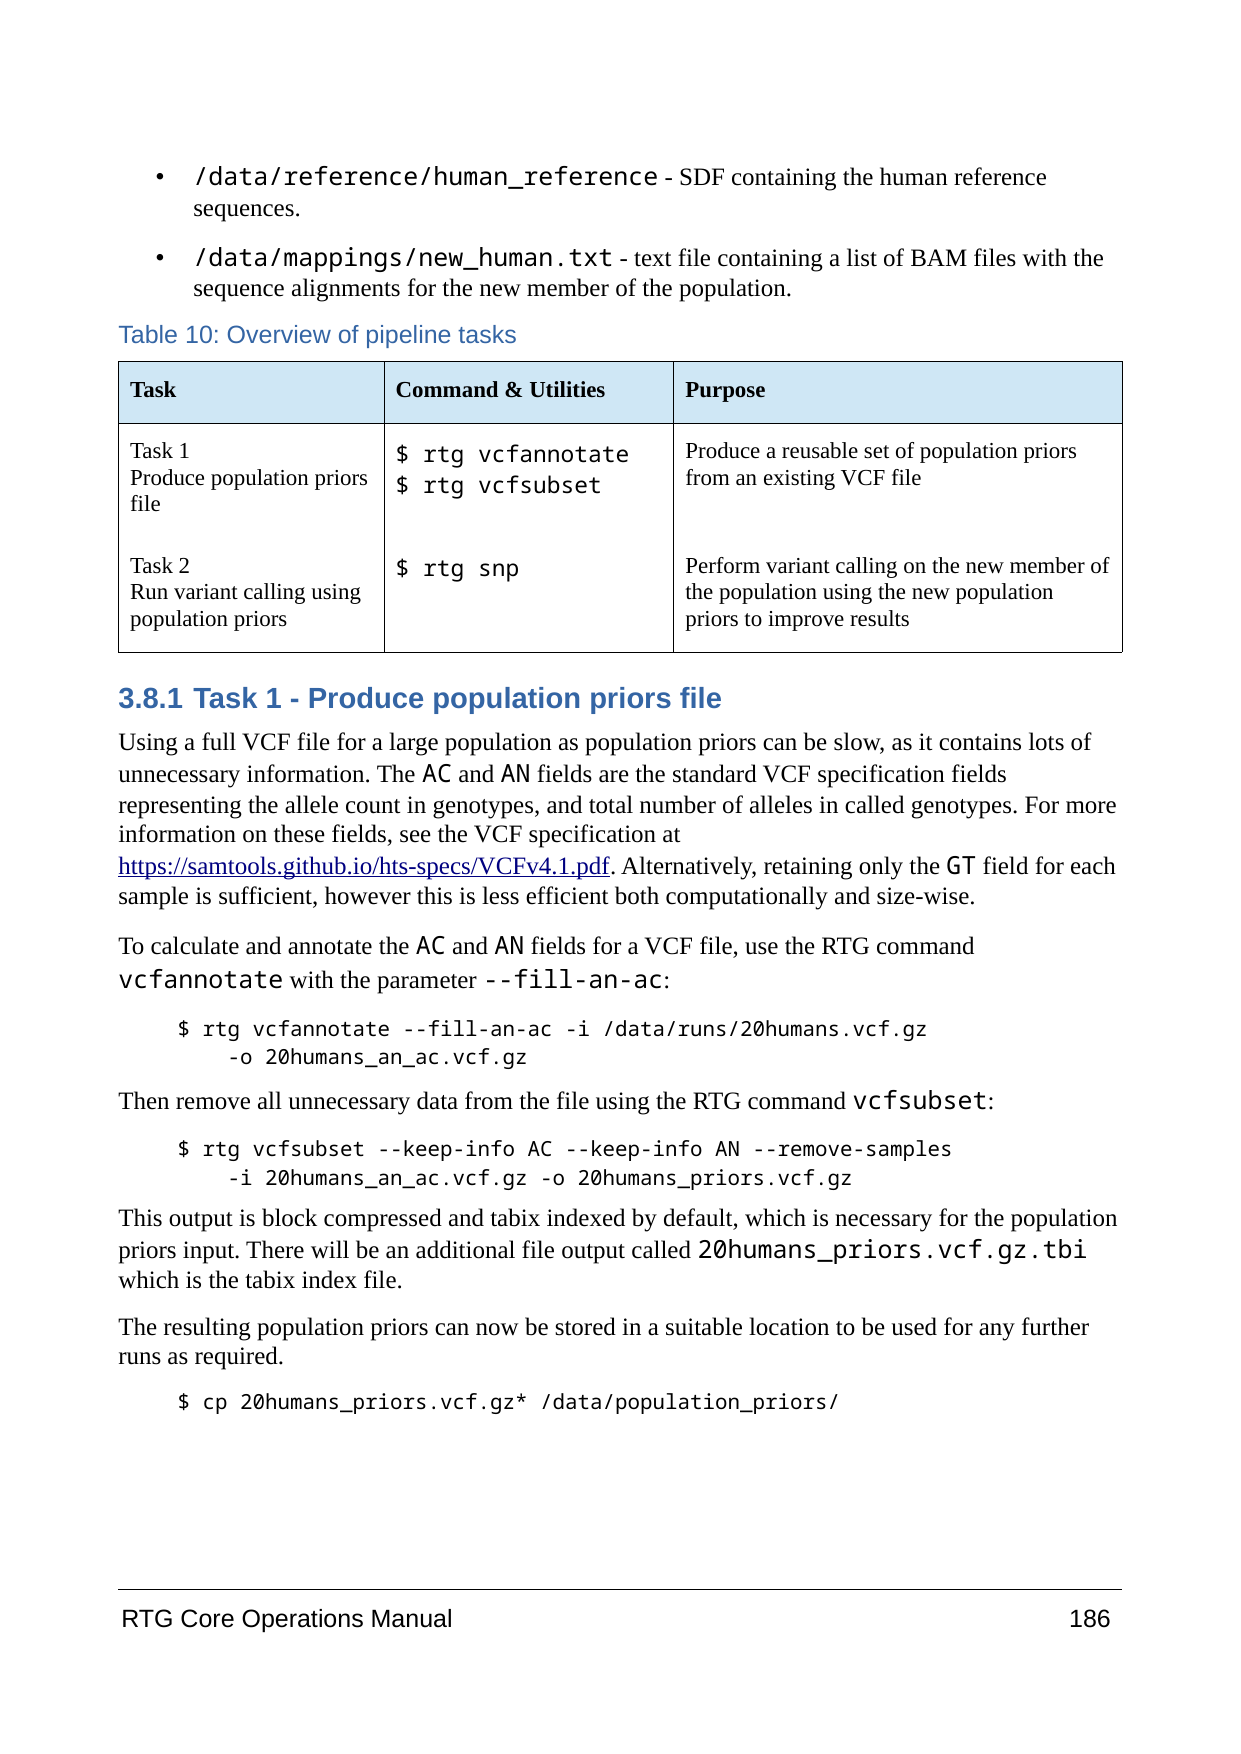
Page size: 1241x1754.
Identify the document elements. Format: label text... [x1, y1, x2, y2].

text The resulting population priors can now be stored in a suitable location to be used for any further runs as required. [118, 1312, 1122, 1369]
text -i 20humans_an_ac.vcf.gz -o 20humans_priors.vcf.gz [177, 1163, 1122, 1191]
table_cell $ rtg vcfannotate $ rtg vcfsubset [385, 424, 673, 537]
list /data/reference/human_reference - SDF containing the human reference sequences. [156, 159, 1122, 221]
subtitle Task 1 - Produce population priors file [118, 681, 1122, 715]
text Using a full VCF file for a large population as population priors can be slow, as it contains lots of unnecessary information. The AC and AN fields are the standard VCF specification fields representing the allele count in genotypes, and total number of alleles in called genotypes. For more information on these fields, see the VCF specification at https://samtools.github.io/hts-specs/VCFv4.1.pdf. Alternatively, retaining only the GT field for each sample is sufficient, however this is less efficient both computationally and size-wise. [118, 727, 1122, 910]
text Table 10: Overview of pipeline tasks [118, 320, 1122, 348]
text $ rtg vcfsubset --keep-info AC --keep-info AN --remove-samples [177, 1134, 1122, 1163]
text Then remove all unnecessary data from the file using the RTG command vcfsubset: [118, 1082, 1122, 1116]
table_header Task [119, 362, 384, 423]
text -o 20humans_an_ac.vcf.gz [177, 1042, 1122, 1071]
table_cell Task 2 Run variant calling using population priors [119, 537, 384, 652]
text This output is block compressed and tabix indexed by default, which is necessary for the population priors input. There will be an additional file output called 20humans_priors.vcf.gz.tbi which is the tabix index file. [118, 1203, 1122, 1294]
table_header Command & Utilities [385, 362, 673, 423]
text $ cp 20humans_priors.vcf.gz* /data/population_priors/ [177, 1387, 1122, 1416]
table_cell Task 1 Produce population priors file [119, 424, 384, 537]
text To calculate and annotate the AC and AN fields for a VCF file, use the RTG command vcfannotate with the parameter --fill-an-ac: [118, 928, 1122, 996]
text $ rtg vcfannotate --fill-an-ac -i /data/runs/20humans.vcf.gz [177, 1014, 1122, 1042]
table_cell Perform variant calling on the new member of the population using the new population priors to improve results [674, 537, 1122, 652]
list /data/mappings/new_human.txt - text file containing a list of BAM files with the sequence alignments for the new member of the population. [156, 239, 1122, 302]
table_cell $ rtg snp [385, 537, 673, 652]
table_header Purpose [674, 362, 1122, 423]
table_cell Produce a reusable set of population priors from an existing VCF file [674, 424, 1122, 537]
